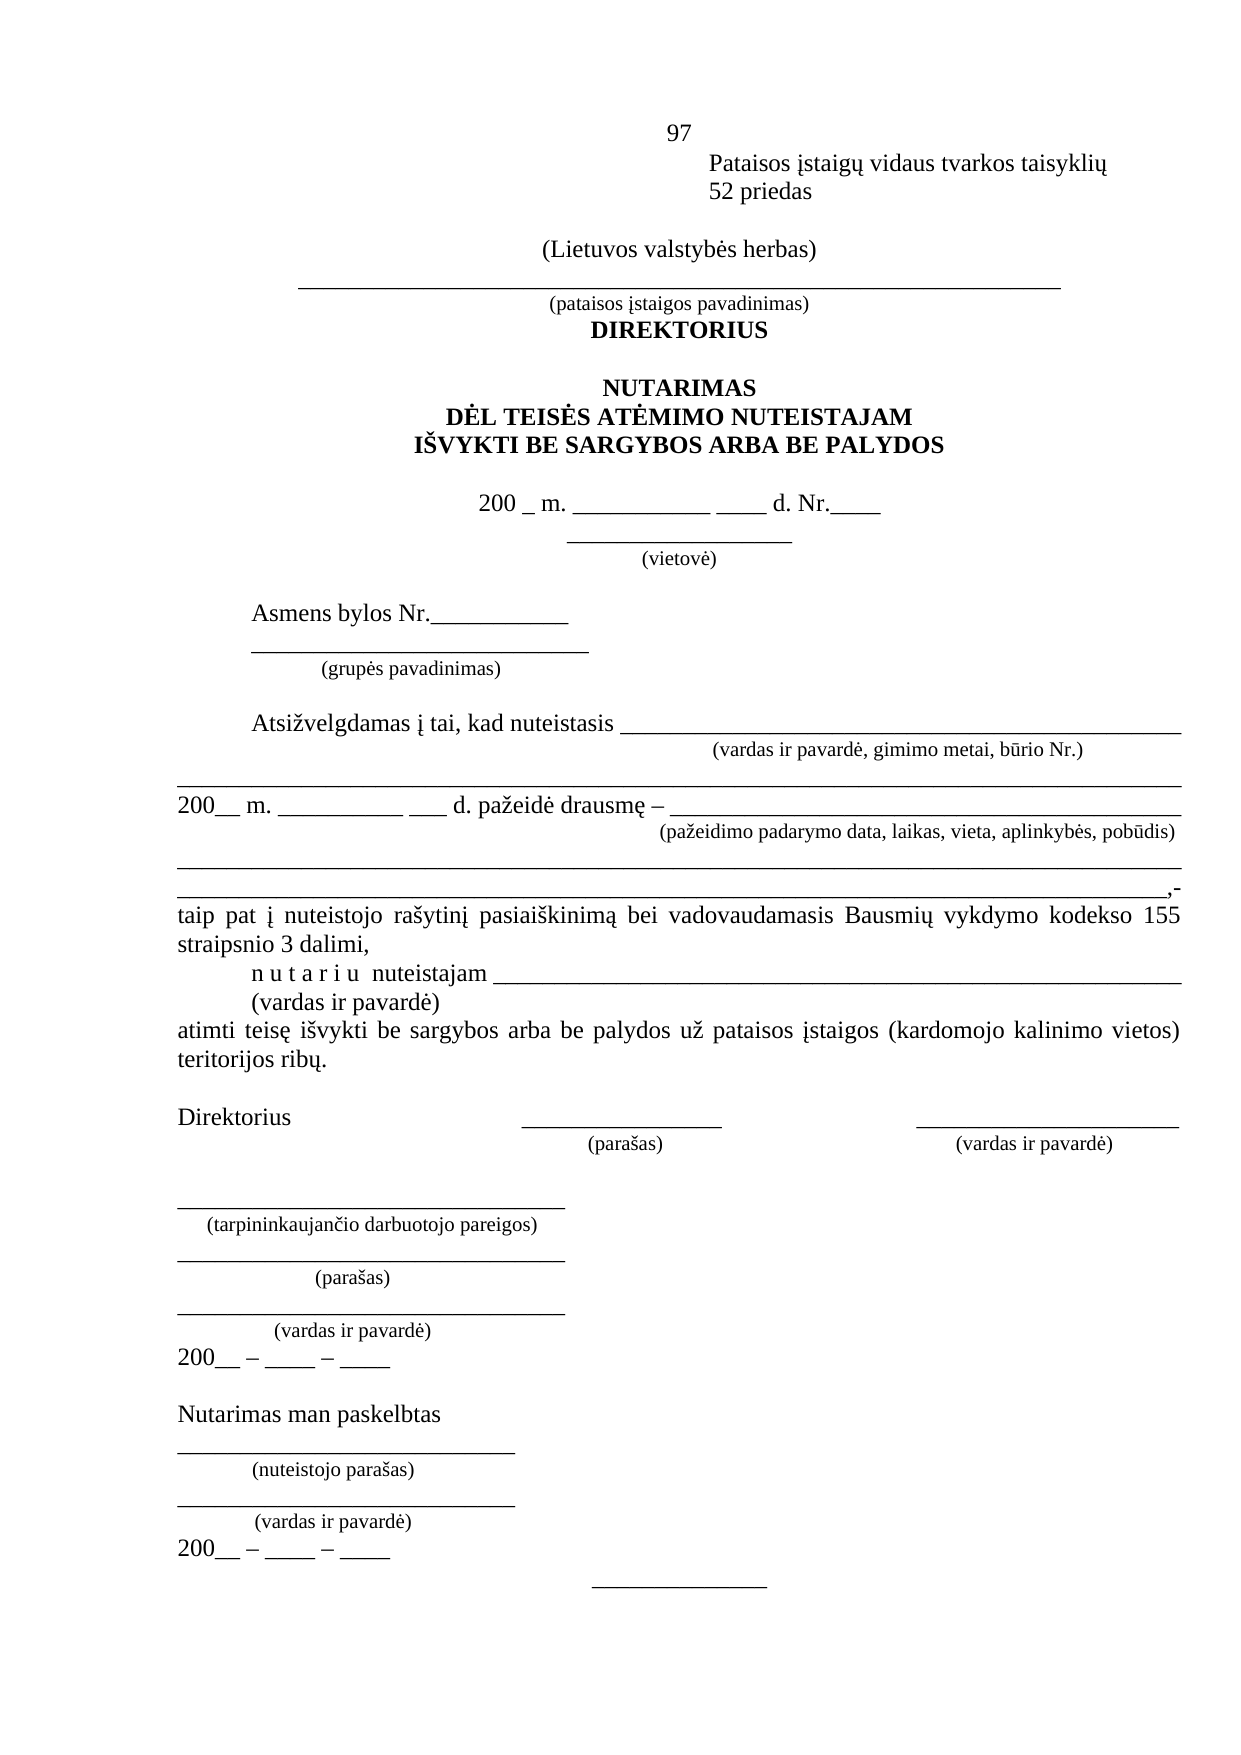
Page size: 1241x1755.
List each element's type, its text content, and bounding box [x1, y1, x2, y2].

text ___________________________ [177, 1428, 1181, 1457]
text (parašas) [177, 1265, 1181, 1289]
text (tarpininkaujančio darbuotojo pareigos) [177, 1212, 1181, 1236]
text 200__ – ____ – ____ [177, 1533, 1181, 1562]
text (vardas ir pavardė, gimimo metai, būrio Nr.) [177, 737, 1181, 761]
text ___________________________ [177, 627, 1181, 656]
text (vardas ir pavardė) [177, 987, 1181, 1015]
text (vietovė) [177, 545, 1181, 569]
text 200__ m. __________ ___ d. pažeidė drausmę – [177, 790, 1181, 819]
text Pataisos įstaigų vidaus tvarkos taisyklių [709, 148, 1181, 176]
text _____________________________________________________________ [177, 263, 1181, 291]
text (Lietuvos valstybės herbas) [177, 234, 1181, 263]
text Asmens bylos Nr.___________ [177, 598, 1181, 627]
text (nuteistojo parašas) [177, 1457, 1181, 1481]
text (vardas ir pavardė) [177, 1318, 1181, 1342]
text taip pat į nuteistojo rašytinį pasiaiškinimą bei vadovaudamasis Bausmių vykdymo kodekso 155 straipsnio 3 dalimi, [177, 900, 1181, 958]
text _______________________________ [177, 1289, 1181, 1318]
text (pažeidimo padarymo data, laikas, vieta, aplinkybės, pobūdis) [177, 819, 1181, 843]
text IŠVYKTI BE SARGYBOS ARBA BE PALYDOS [177, 430, 1181, 459]
text 52 priedas [177, 176, 1181, 205]
text 200__ – ____ – ____ [177, 1342, 1181, 1370]
text (parašas) (vardas ir pavardė) [177, 1130, 1181, 1154]
text atimti teisę išvykti be sargybos arba be palydos už pataisos įstaigos (kardomojo kalinimo vietos) teritorijos ribų. [177, 1015, 1181, 1073]
text nutariu nuteistajam [177, 958, 1181, 987]
text (vardas ir pavardė) [177, 1509, 1181, 1533]
text ,- [177, 872, 1181, 900]
text DIREKTORIUS [177, 315, 1181, 344]
text NUTARIMAS [177, 373, 1181, 402]
text ______________ [177, 1562, 1181, 1591]
text _______________________________ [177, 1236, 1181, 1265]
text Nutarimas man paskelbtas [177, 1399, 1181, 1428]
text _______________________________ [177, 1183, 1181, 1212]
text DĖL TEISĖS ATĖMIMO NUTEISTAJAM [177, 402, 1181, 430]
text Direktorius ________________ _____________________ [177, 1102, 1181, 1130]
text (grupės pavadinimas) [177, 656, 1181, 680]
text Atsižvelgdamas į tai, kad nuteistasis [177, 708, 1181, 737]
text __________________ [177, 517, 1181, 545]
text 200 _ m. ___________ ____ d. Nr.____ [177, 488, 1181, 517]
text (pataisos įstaigos pavadinimas) [177, 291, 1181, 315]
text ___________________________ [177, 1481, 1181, 1509]
